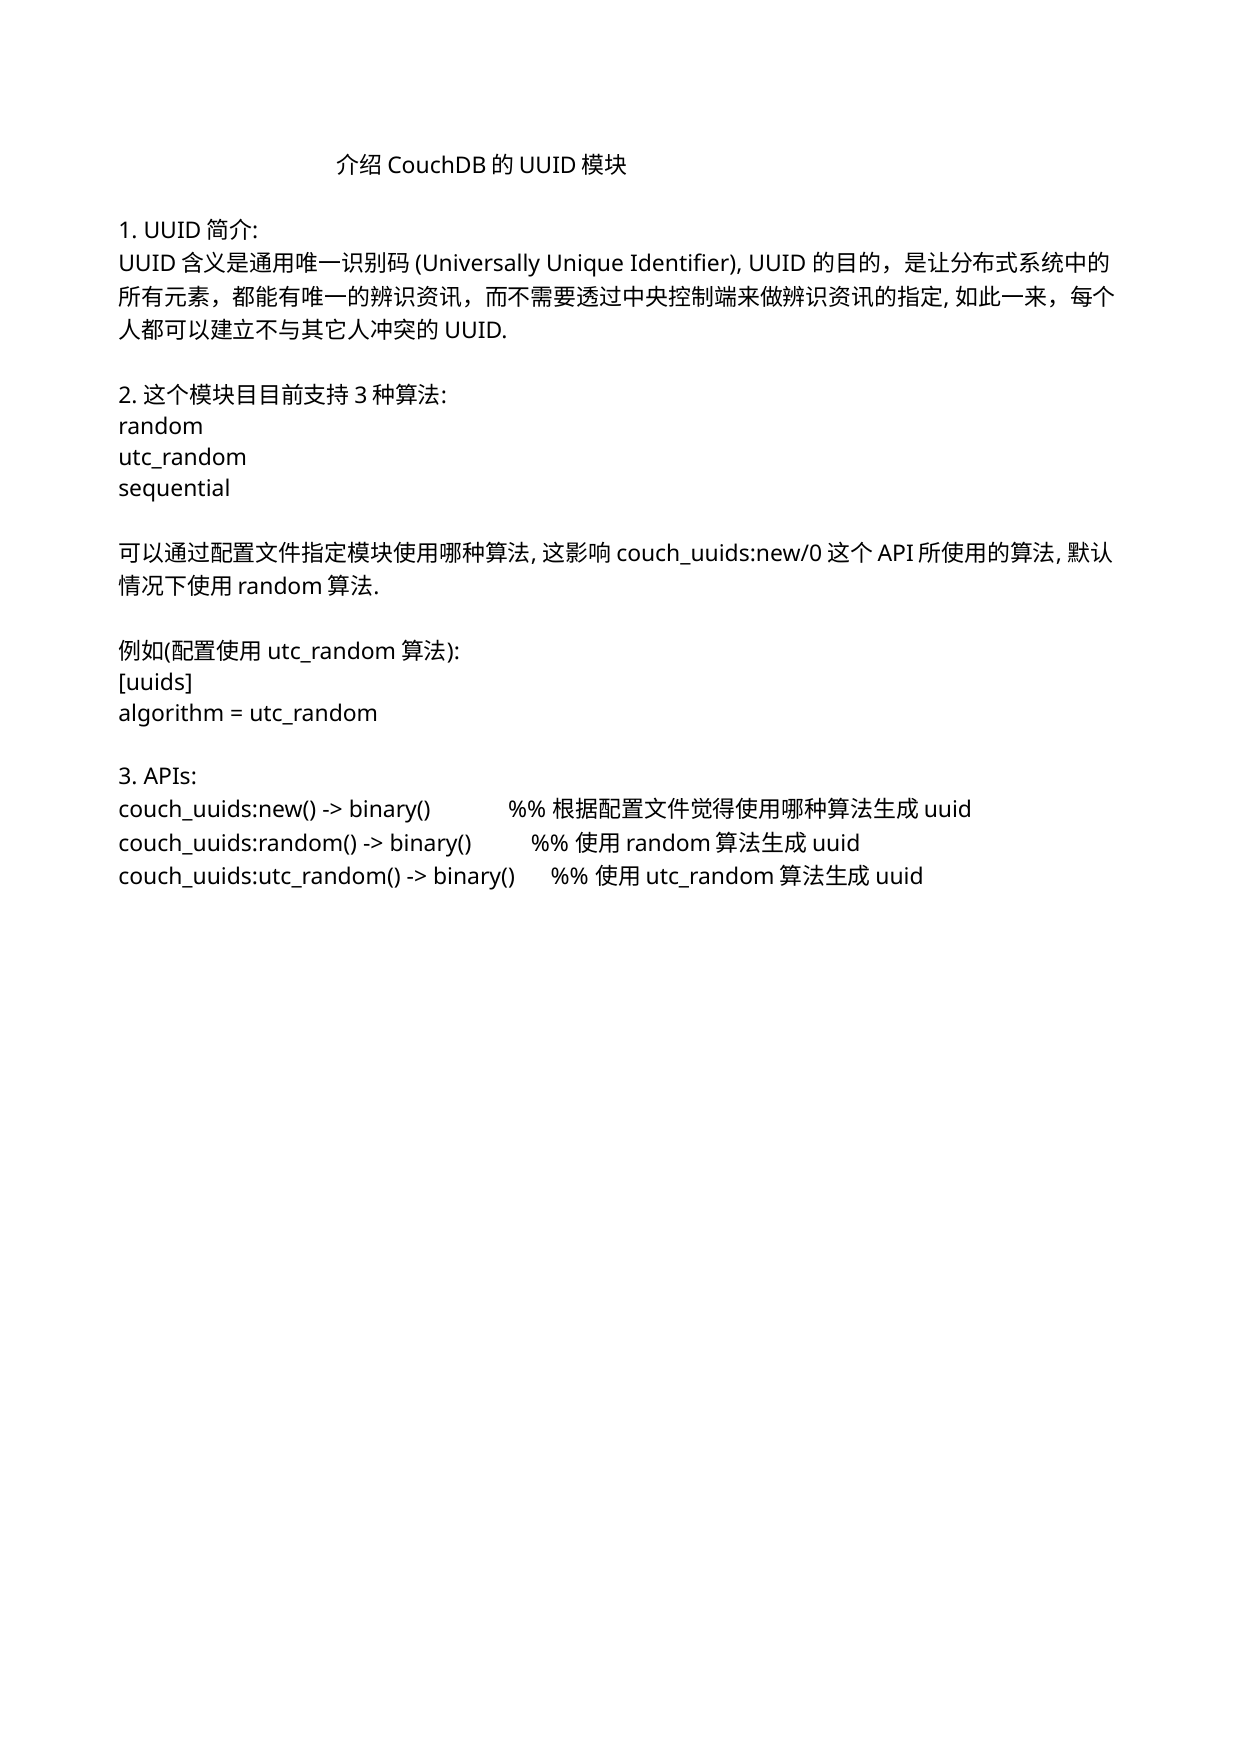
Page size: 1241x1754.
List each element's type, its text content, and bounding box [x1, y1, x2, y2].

text utc_random [118, 441, 1122, 472]
text 可以通过配置文件指定模块使用哪种算法, 这影响couch_uuids:new/0这个API所使用的算法, 默认情况下使用random算法. [118, 535, 1122, 601]
text algorithm = utc_random [118, 697, 1122, 728]
text UUID含义是通用唯一识别码 (Universally Unique Identifier), UUID 的目的，是让分布式系统中的所有元素，都能有唯一的辨识资讯，而不需要透过中央控制端来做辨识资讯的指定, 如此一来，每个人都可以建立不与其它人冲突的 UUID. [118, 245, 1122, 345]
text 2. 这个模块目目前支持3种算法: [118, 376, 1122, 410]
text [uuids] [118, 666, 1122, 697]
text 1. UUID简介: [118, 212, 1122, 245]
text random [118, 410, 1122, 441]
text couch_uuids:new() -> binary() %% 根据配置文件觉得使用哪种算法生成uuid [118, 791, 1122, 824]
text 3. APIs: [118, 760, 1122, 791]
text couch_uuids:random() -> binary() %% 使用random算法生成uuid [118, 824, 1122, 858]
text sequential [118, 472, 1122, 503]
text 介绍CouchDB的UUID模块 [118, 147, 1122, 181]
text couch_uuids:utc_random() -> binary() %% 使用utc_random算法生成uuid [118, 858, 1122, 891]
text 例如(配置使用utc_random算法): [118, 633, 1122, 666]
